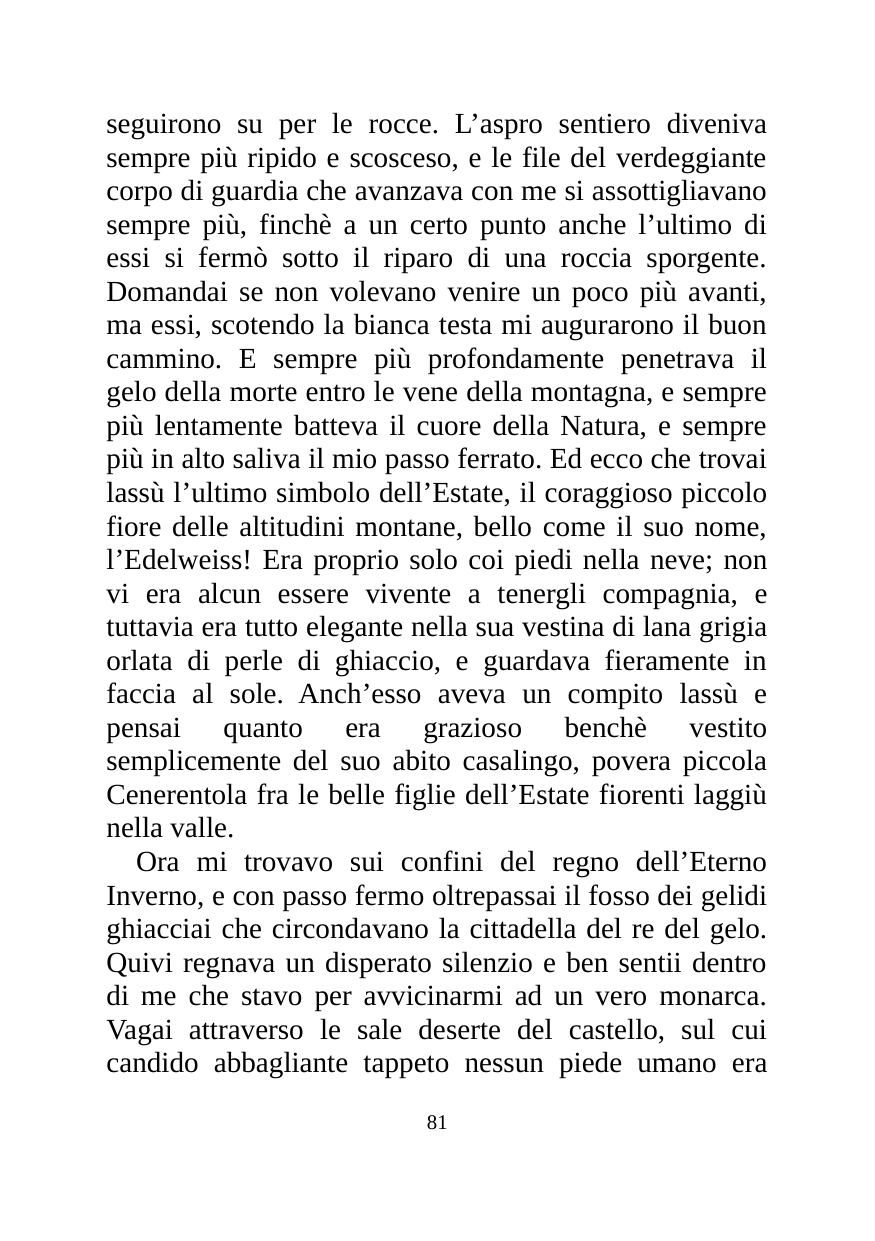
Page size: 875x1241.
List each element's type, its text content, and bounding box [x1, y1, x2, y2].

text seguirono su per le rocce. L’aspro sentiero diveniva sempre più ripido e scosceso, e le file del verdeggiante corpo di guardia che avanzava con me si assottigliavano sempre più, finchè a un certo punto anche l’ultimo di essi si fermò sotto il riparo di una roccia sporgente. Domandai se non volevano venire un poco più avanti, ma essi, scotendo la bianca testa mi augurarono il buon cammino. E sempre più profondamente penetrava il gelo della morte entro le vene della montagna, e sempre più lentamente batteva il cuore della Natura, e sempre più in alto saliva il mio passo ferrato. Ed ecco che trovai lassù l’ultimo simbolo dell’Estate, il coraggioso piccolo fiore delle altitudini montane, bello come il suo nome, l’Edelweiss! Era proprio solo coi piedi nella neve; non vi era alcun essere vivente a tenergli compagnia, e tuttavia era tutto elegante nella sua vestina di lana grigia orlata di perle di ghiaccio, e guardava fieramente in faccia al sole. Anch’esso aveva un compito lassù e pensai quanto era grazioso benchè vestito semplicemente del suo abito casalingo, povera piccola Cenerentola fra le belle figlie dell’Estate fiorenti laggiù nella valle. [106, 106, 768, 844]
text Ora mi trovavo sui confini del regno dell’Eterno Inverno, e con passo fermo oltrepassai il fosso dei gelidi ghiacciai che circondavano la cittadella del re del gelo. Quivi regnava un disperato silenzio e ben sentii dentro di me che stavo per avvicinarmi ad un vero monarca. Vagai attraverso le sale deserte del castello, sul cui candido abbagliante tappeto nessun piede umano era [106, 844, 768, 1079]
